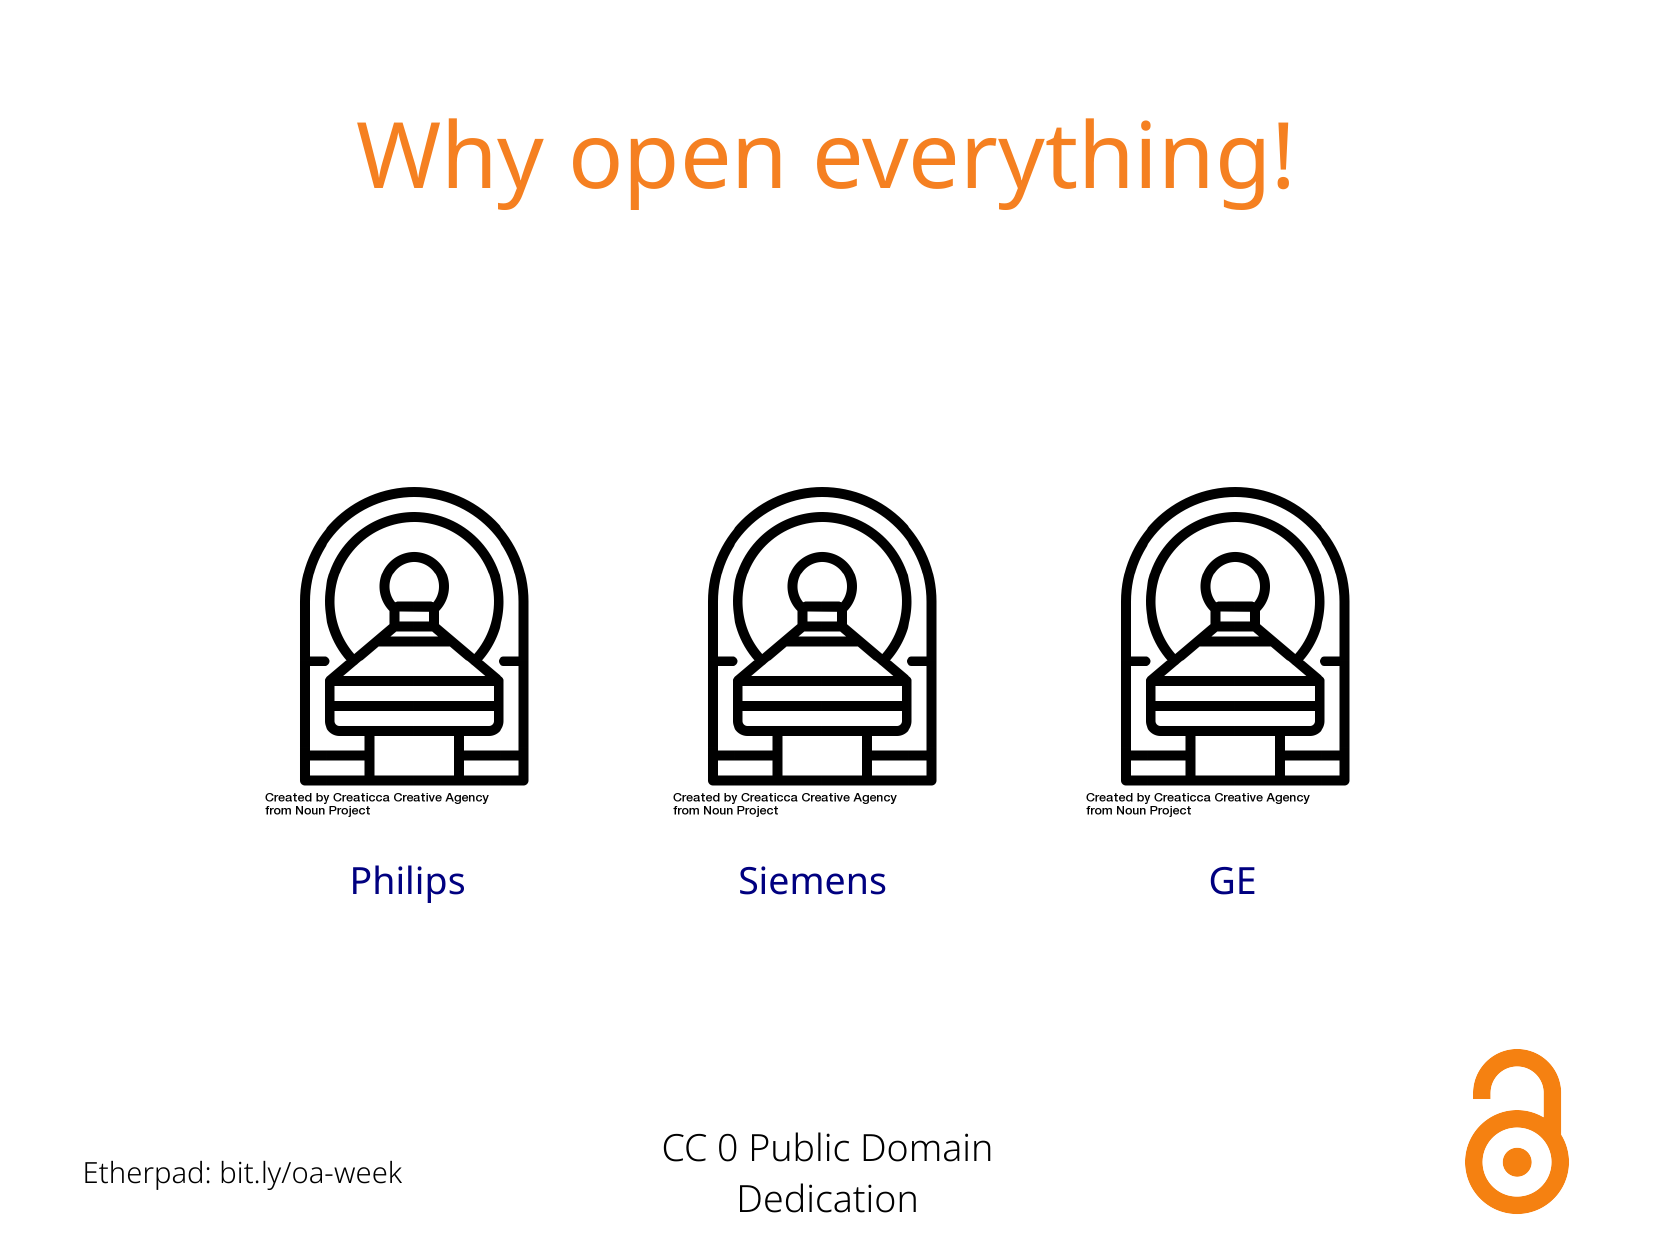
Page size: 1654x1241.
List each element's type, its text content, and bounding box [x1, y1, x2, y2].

picture [240, 487, 588, 835]
text_box Philips [242, 847, 573, 907]
text_box GE [1067, 847, 1398, 907]
text_box Siemens [647, 847, 978, 907]
picture [648, 487, 996, 835]
title Why open everything! [82, 49, 1571, 257]
picture [1061, 487, 1409, 835]
picture [1463, 1047, 1571, 1216]
